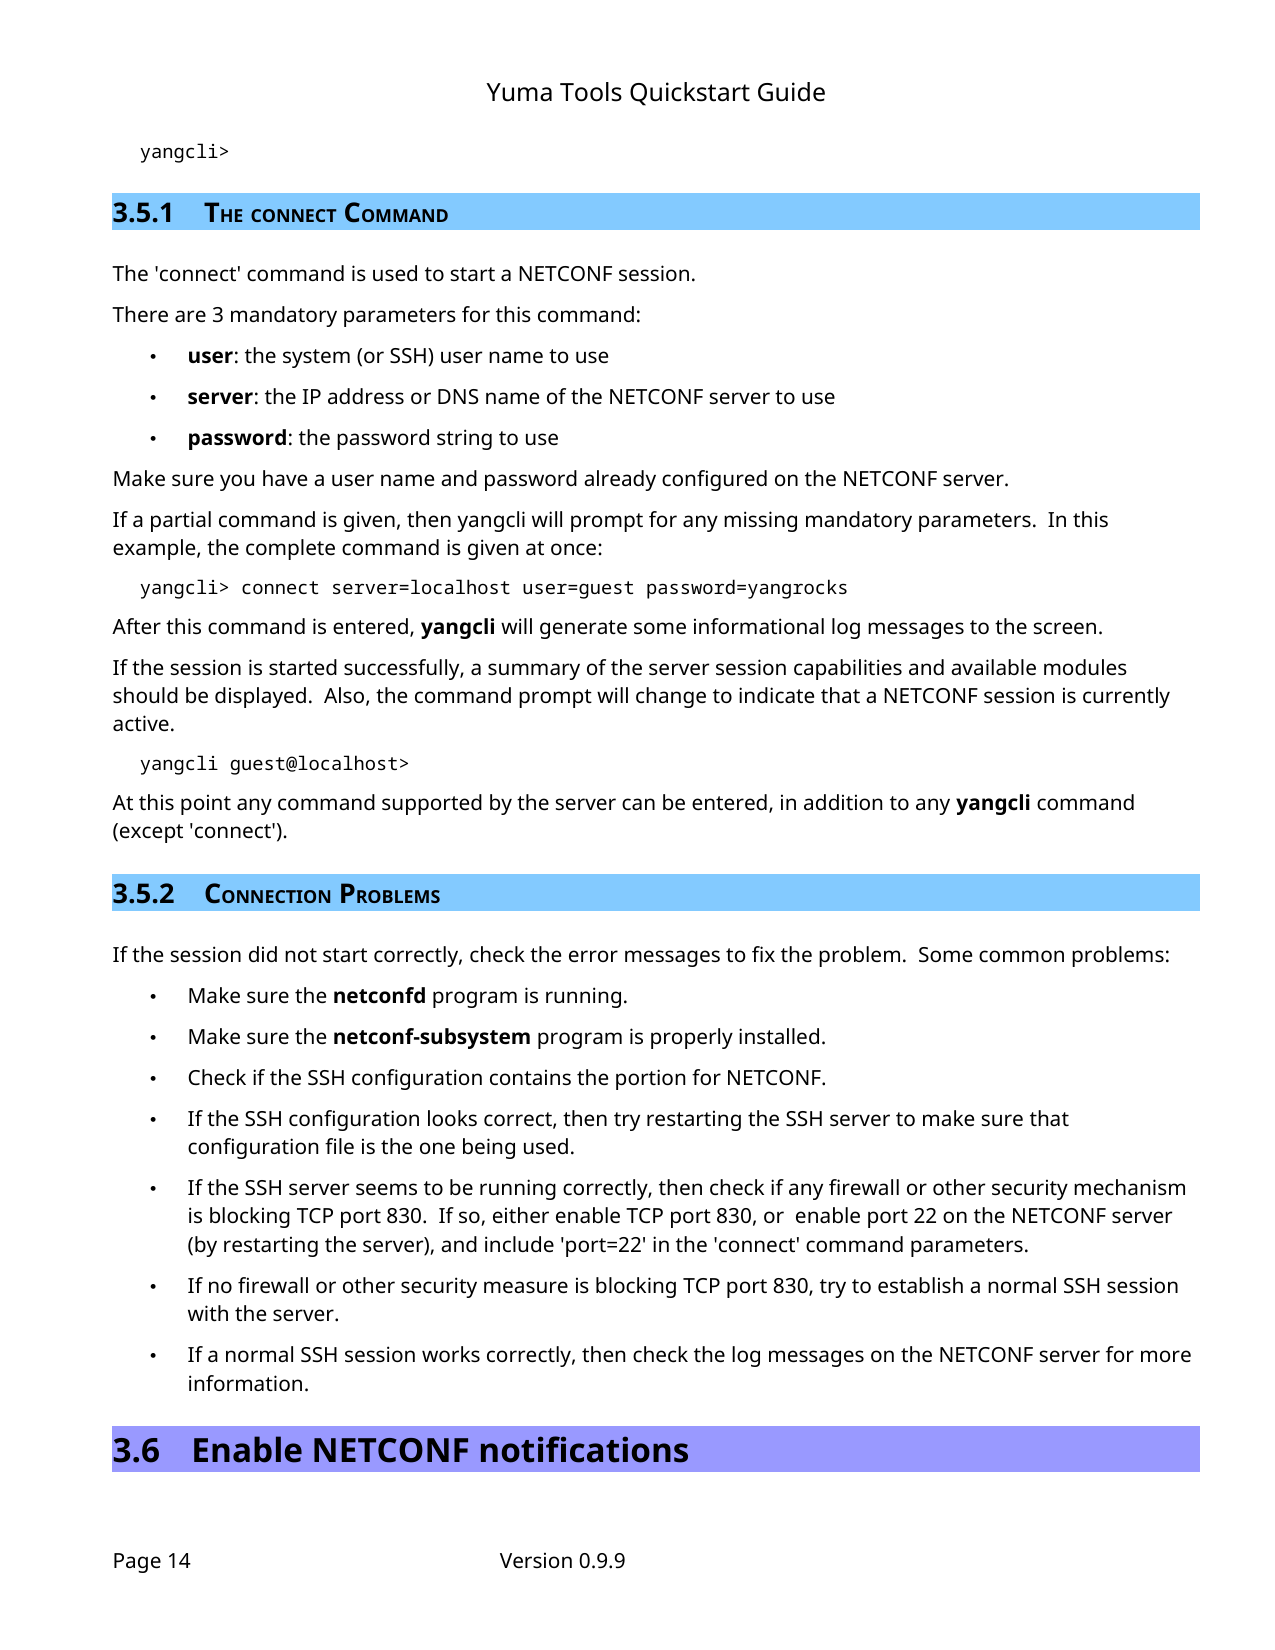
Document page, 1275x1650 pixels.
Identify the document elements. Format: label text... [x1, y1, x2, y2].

text The 'connect' command is used to start a NETCONF session. [112, 259, 1200, 288]
list Make sure the netconf-subsystem program is properly installed. [150, 1022, 1200, 1050]
text If the session did not start correctly, check the error messages to fix the problem. Some common problems: [112, 940, 1200, 968]
list If a normal SSH session works correctly, then check the log messages on the NETCONF server for more information. [150, 1340, 1200, 1397]
list user: the system (or SSH) user name to use [150, 341, 1200, 369]
list Check if the SSH configuration contains the portion for NETCONF. [150, 1063, 1200, 1091]
list server: the IP address or DNS name of the NETCONF server to use [150, 382, 1200, 411]
list password: the password string to use [150, 423, 1200, 451]
text At this point any command supported by the server can be entered, in addition to any yangcli command (except 'connect'). [112, 788, 1200, 845]
text If a partial command is given, then yangcli will prompt for any missing mandatory parameters. In this example, the complete command is given at once: [112, 505, 1200, 562]
list If the SSH configuration looks correct, then try restarting the SSH server to make sure that configuration file is the one being used. [150, 1104, 1200, 1161]
list Make sure the netconfd program is running. [150, 981, 1200, 1009]
text yangcli guest@localhost> [139, 751, 1200, 776]
list If the SSH server seems to be running correctly, then check if any firewall or other security mechanism is blocking TCP port 830. If so, either enable TCP port 830, or enable port 22 on the NETCONF server (by restarting the server), and include 'port=22' in the 'connect' command parameters. [150, 1173, 1200, 1258]
text Make sure you have a user name and password already configured on the NETCONF server. [112, 464, 1200, 492]
text If the session is started successfully, a summary of the server session capabilities and available modules should be displayed. Also, the command prompt will change to indicate that a NETCONF session is currently active. [112, 653, 1200, 738]
text After this command is entered, yangcli will generate some informational log messages to the screen. [112, 612, 1200, 640]
text yangcli> connect server=localhost user=guest password=yangrocks [139, 574, 1200, 600]
subtitle The connect Command [112, 193, 1200, 230]
text There are 3 mandatory parameters for this command: [112, 300, 1200, 329]
list If no firewall or other security measure is blocking TCP port 830, try to establish a normal SSH session with the server. [150, 1271, 1200, 1328]
subtitle Enable NETCONF notifications [112, 1426, 1200, 1472]
subtitle Connection Problems [112, 874, 1200, 911]
text yangcli> [139, 138, 1200, 164]
